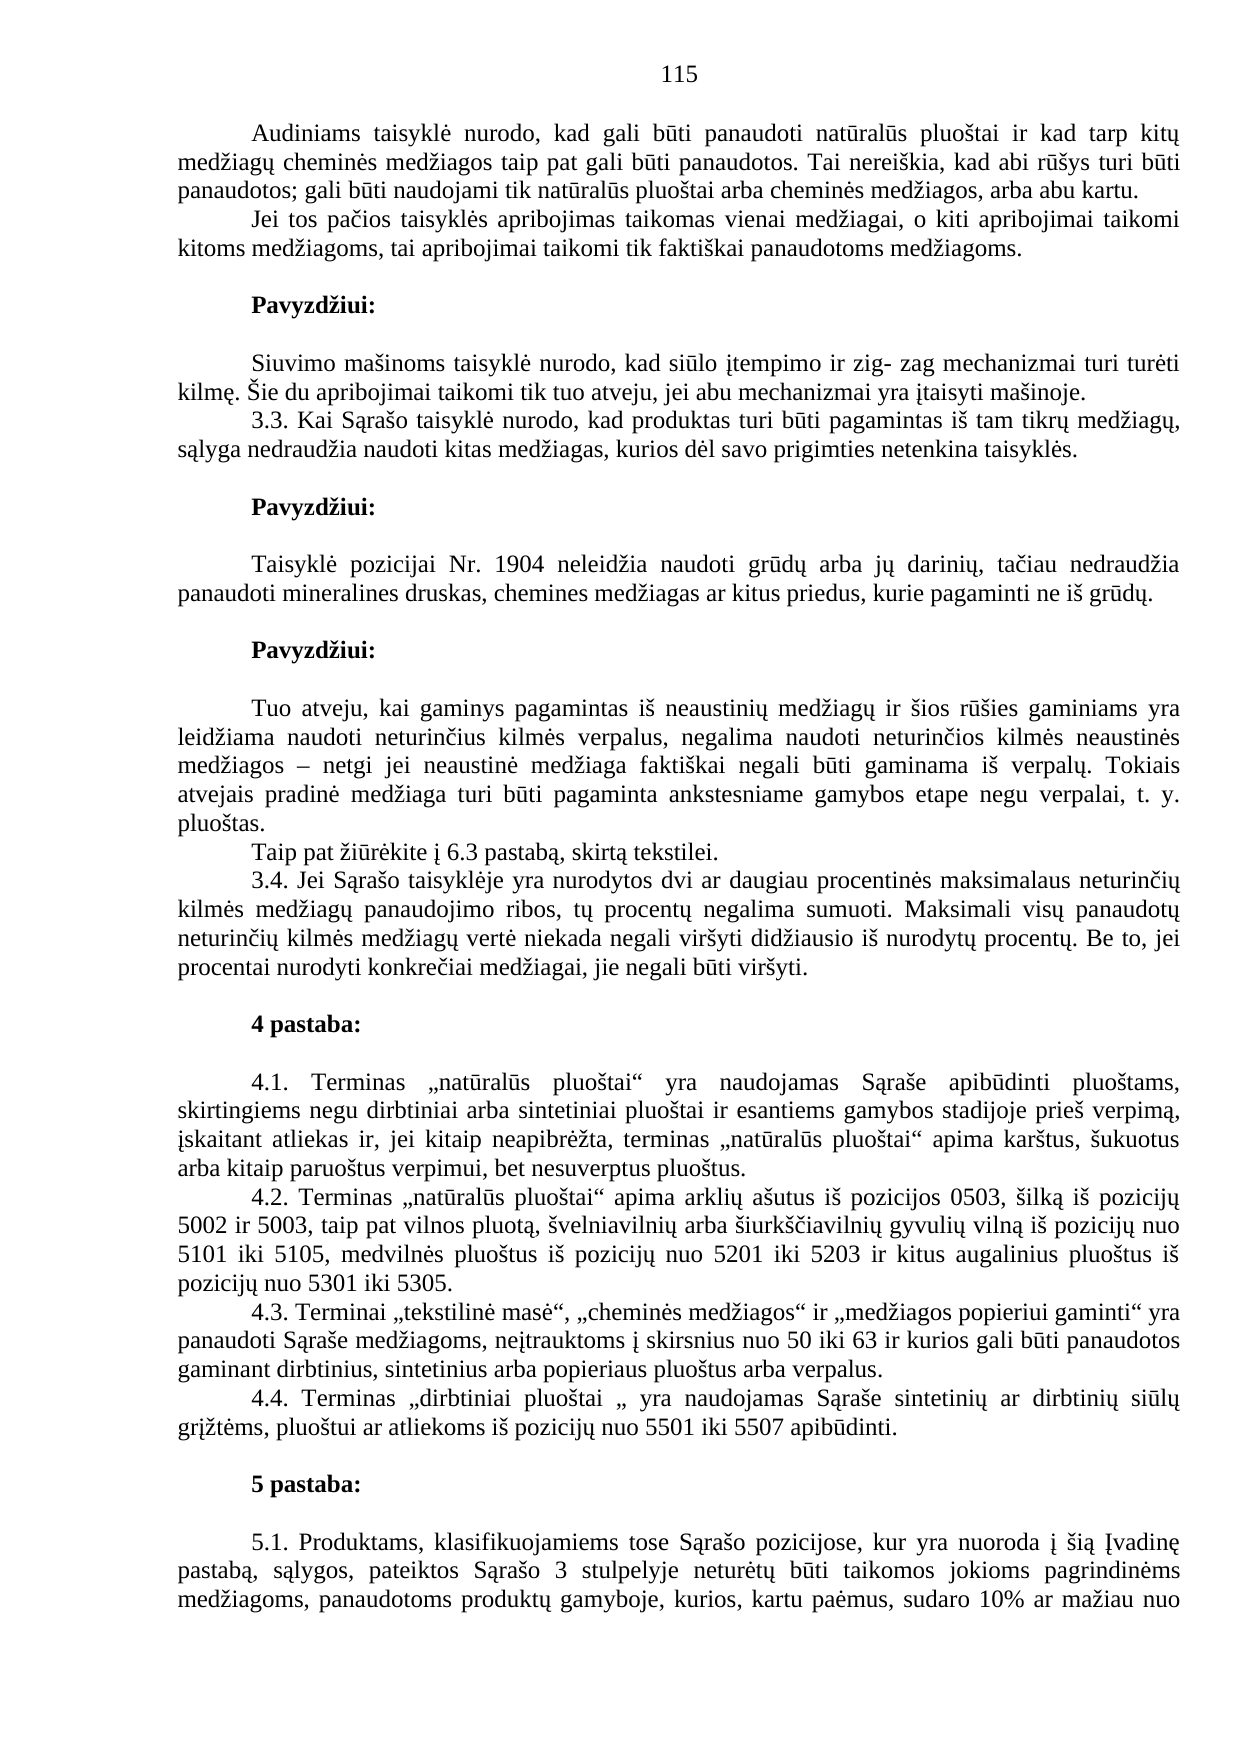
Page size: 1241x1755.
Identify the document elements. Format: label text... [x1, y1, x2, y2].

text Siuvimo mašinoms taisyklė nurodo, kad siūlo įtempimo ir zig- zag mechanizmai turi turėti kilmę. Šie du apribojimai taikomi tik tuo atveju, jei abu mechanizmai yra įtaisyti mašinoje. [177, 348, 1181, 406]
text 4 pastaba: [177, 1009, 1181, 1038]
text Pavyzdžiui: [177, 636, 1181, 664]
text 3.3. Kai Sąrašo taisyklė nurodo, kad produktas turi būti pagamintas iš tam tikrų medžiagų, sąlyga nedraudžia naudoti kitas medžiagas, kurios dėl savo prigimties netenkina taisyklės. [177, 406, 1181, 463]
text 4.1. Terminas „natūralūs pluoštai“ yra naudojamas Sąraše apibūdinti pluoštams, skirtingiems negu dirbtiniai arba sintetiniai pluoštai ir esantiems gamybos stadijoje prieš verpimą, įskaitant atliekas ir, jei kitaip neapibrėžta, terminas „natūralūs pluoštai“ apima karštus, šukuotus arba kitaip paruoštus verpimui, bet nesuverptus pluoštus. [177, 1067, 1181, 1182]
text 4.3. Terminai „tekstilinė masė“, „cheminės medžiagos“ ir „medžiagos popieriui gaminti“ yra panaudoti Sąraše medžiagoms, neįtrauktoms į skirsnius nuo 50 iki 63 ir kurios gali būti panaudotos gaminant dirbtinius, sintetinius arba popieriaus pluoštus arba verpalus. [177, 1297, 1181, 1383]
text Pavyzdžiui: [177, 492, 1181, 521]
text 4.2. Terminas „natūralūs pluoštai“ apima arklių ašutus iš pozicijos 0503, šilką iš pozicijų 5002 ir 5003, taip pat vilnos pluotą, švelniavilnių arba šiurkščiavilnių gyvulių vilną iš pozicijų nuo 5101 iki 5105, medvilnės pluoštus iš pozicijų nuo 5201 iki 5203 ir kitus augalinius pluoštus iš pozicijų nuo 5301 iki 5305. [177, 1182, 1181, 1297]
text 5 pastaba: [177, 1469, 1181, 1498]
text Tuo atveju, kai gaminys pagamintas iš neaustinių medžiagų ir šios rūšies gaminiams yra leidžiama naudoti neturinčius kilmės verpalus, negalima naudoti neturinčios kilmės neaustinės medžiagos – netgi jei neaustinė medžiaga faktiškai negali būti gaminama iš verpalų. Tokiais atvejais pradinė medžiaga turi būti pagaminta ankstesniame gamybos etape negu verpalai, t. y. pluoštas. [177, 693, 1181, 837]
text 5.1. Produktams, klasifikuojamiems tose Sąrašo pozicijose, kur yra nuoroda į šią Įvadinę pastabą, sąlygos, pateiktos Sąrašo 3 stulpelyje neturėtų būti taikomos jokioms pagrindinėms medžiagoms, panaudotoms produktų gamyboje, kurios, kartu paėmus, sudaro 10% ar mažiau nuo [177, 1527, 1181, 1613]
text Audiniams taisyklė nurodo, kad gali būti panaudoti natūralūs pluoštai ir kad tarp kitų medžiagų cheminės medžiagos taip pat gali būti panaudotos. Tai nereiškia, kad abi rūšys turi būti panaudotos; gali būti naudojami tik natūralūs pluoštai arba cheminės medžiagos, arba abu kartu. [177, 118, 1181, 204]
text 4.4. Terminas „dirbtiniai pluoštai „ yra naudojamas Sąraše sintetinių ar dirbtinių siūlų grįžtėms, pluoštui ar atliekoms iš pozicijų nuo 5501 iki 5507 apibūdinti. [177, 1383, 1181, 1441]
text Taip pat žiūrėkite į 6.3 pastabą, skirtą tekstilei. [177, 837, 1181, 866]
text Jei tos pačios taisyklės apribojimas taikomas vienai medžiagai, o kiti apribojimai taikomi kitoms medžiagoms, tai apribojimai taikomi tik faktiškai panaudotoms medžiagoms. [177, 204, 1181, 262]
text Pavyzdžiui: [177, 291, 1181, 319]
text Taisyklė pozicijai Nr. 1904 neleidžia naudoti grūdų arba jų darinių, tačiau nedraudžia panaudoti mineralines druskas, chemines medžiagas ar kitus priedus, kurie pagaminti ne iš grūdų. [177, 549, 1181, 607]
text 3.4. Jei Sąrašo taisyklėje yra nurodytos dvi ar daugiau procentinės maksimalaus neturinčių kilmės medžiagų panaudojimo ribos, tų procentų negalima sumuoti. Maksimali visų panaudotų neturinčių kilmės medžiagų vertė niekada negali viršyti didžiausio iš nurodytų procentų. Be to, jei procentai nurodyti konkrečiai medžiagai, jie negali būti viršyti. [177, 866, 1181, 981]
